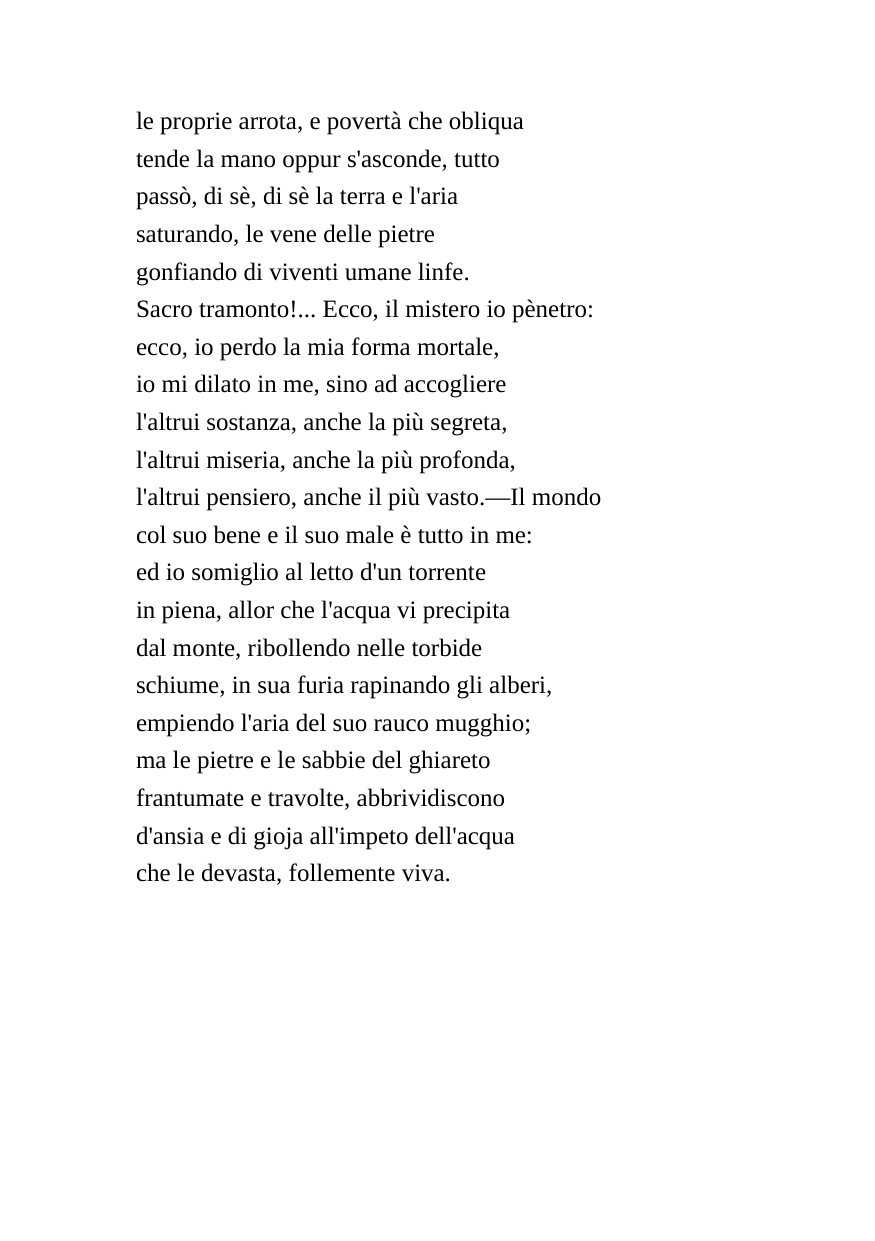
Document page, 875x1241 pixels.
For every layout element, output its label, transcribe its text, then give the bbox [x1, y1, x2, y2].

text gonfiando di viventi umane linfe. [106, 257, 768, 285]
text l'altrui miseria, anche la più profonda, [106, 445, 768, 473]
text empiendo l'aria del suo rauco mugghio; [106, 708, 768, 737]
text che le devasta, follemente viva. [106, 858, 768, 887]
text frantumate e travolte, abbrividiscono [106, 783, 768, 812]
text Sacro tramonto!... Ecco, il mistero io pènetro: [106, 294, 768, 323]
text ma le pietre e le sabbie del ghiareto [106, 746, 768, 774]
text in piena, allor che l'acqua vi precipita [106, 595, 768, 624]
text schiume, in sua furia rapinando gli alberi, [106, 670, 768, 699]
text saturando, le vene delle pietre [106, 219, 768, 248]
text passò, di sè, di sè la terra e l'aria [106, 181, 768, 210]
text ecco, io perdo la mia forma mortale, [106, 332, 768, 361]
text io mi dilato in me, sino ad accogliere [106, 369, 768, 398]
text d'ansia e di gioja all'impeto dell'acqua [106, 821, 768, 849]
text col suo bene e il suo male è tutto in me: [106, 520, 768, 549]
text l'altrui pensiero, anche il più vasto.—Il mondo [106, 482, 768, 511]
text dal monte, ribollendo nelle torbide [106, 633, 768, 661]
text l'altrui sostanza, anche la più segreta, [106, 407, 768, 436]
text le proprie arrota, e povertà che obliqua [106, 106, 768, 135]
text tende la mano oppur s'asconde, tutto [106, 144, 768, 173]
text ed io somiglio al letto d'un torrente [106, 557, 768, 586]
